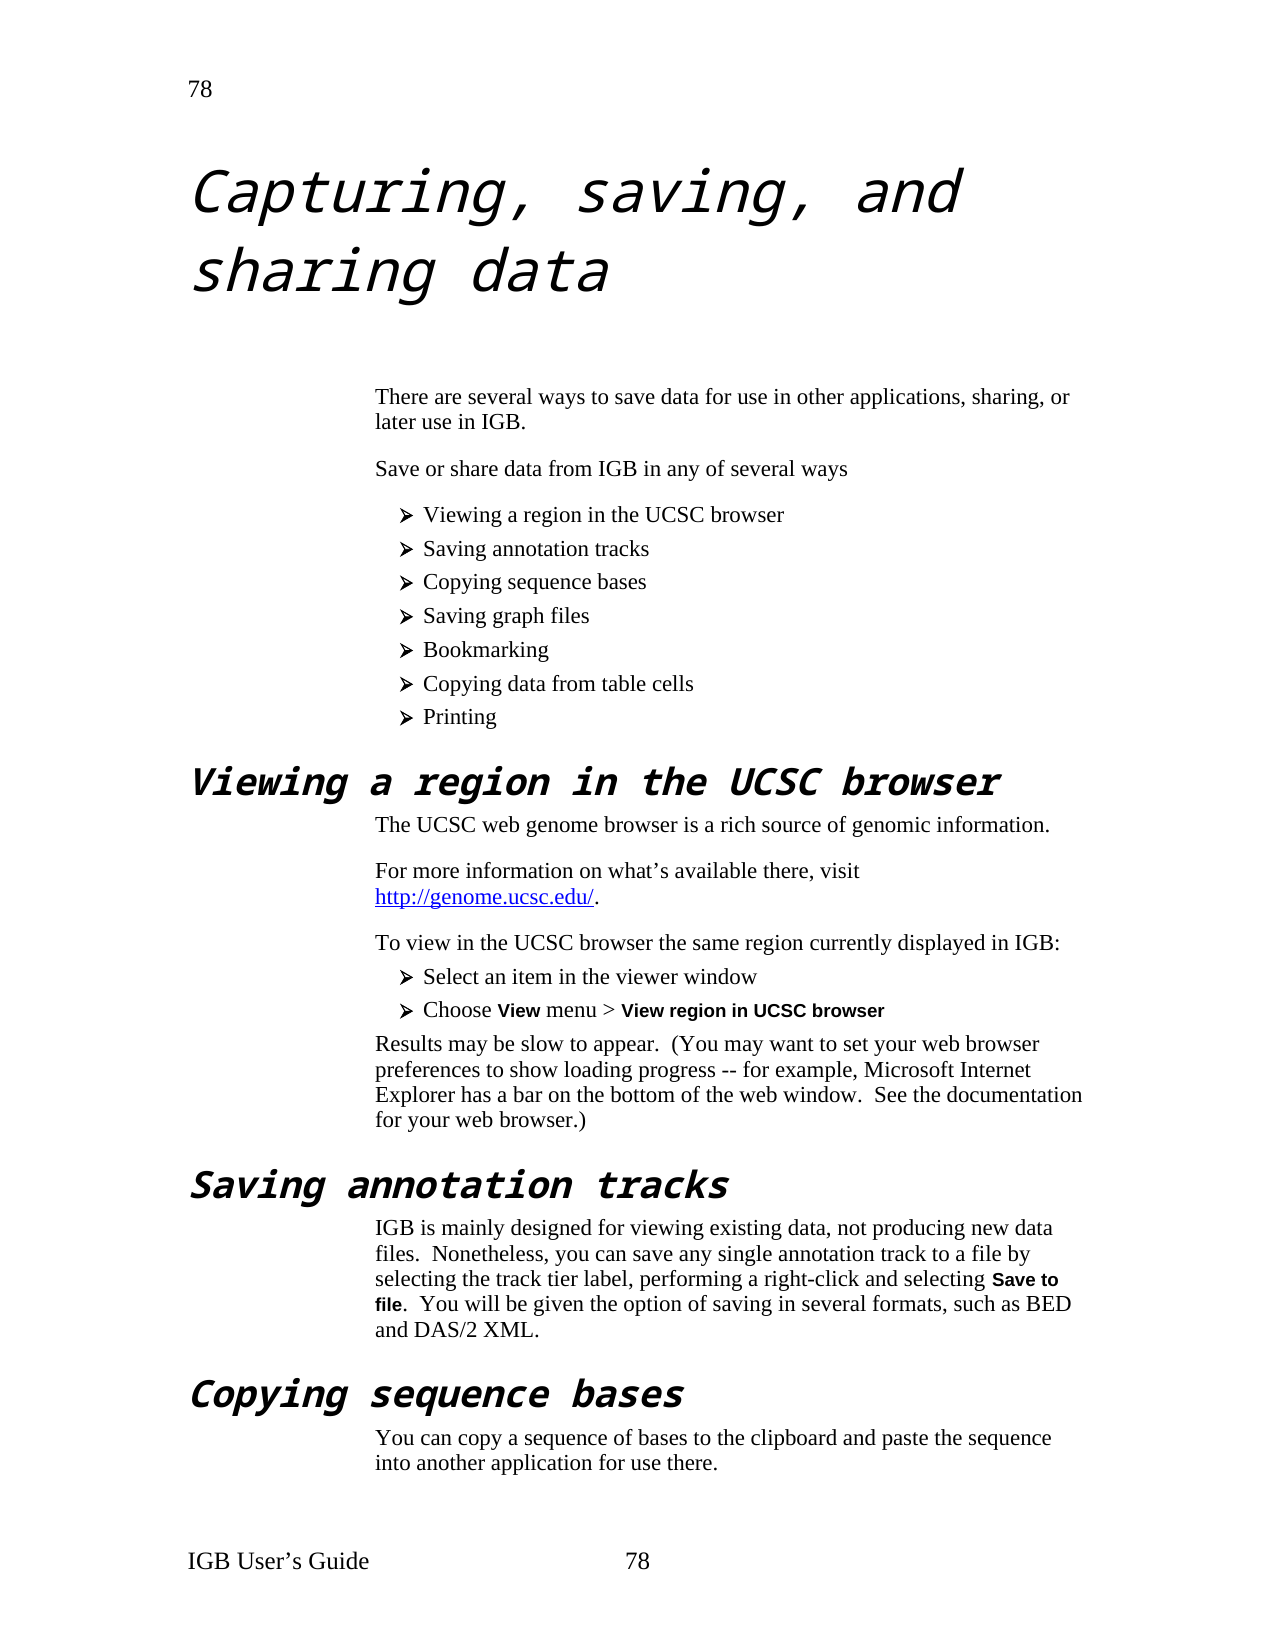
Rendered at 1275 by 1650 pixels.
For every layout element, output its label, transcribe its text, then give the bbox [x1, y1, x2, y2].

text IGB is mainly designed for viewing existing data, not producing new data files. Nonetheless, you can save any single annotation track to a file by selecting the track tier label, performing a right-click and selecting Save to file. You will be given the option of saving in several formats, such as BED and DAS/2 XML. [375, 1215, 1087, 1342]
text There are several ways to save data for use in other applications, sharing, or later use in IGB. [375, 384, 1087, 435]
text To view in the UCSC browser the same region currently displayed in IGB: [375, 930, 1087, 955]
text For more information on what’s available there, visit http://genome.ucsc.edu/. [375, 858, 1087, 909]
text You can copy a sequence of bases to the clipboard and paste the sequence into another application for use there. [375, 1424, 1087, 1475]
list Viewing a region in the UCSC browser [399, 502, 1087, 527]
text Results may be slow to appear. (You may want to set your web browser preferences to show loading progress -- for example, Microsoft Internet Explorer has a bar on the bottom of the web window. See the documentation for your web browser.) [375, 1031, 1087, 1133]
text Save or share data from IGB in any of several ways [375, 456, 1087, 481]
subtitle Saving annotation tracks [187, 1158, 1087, 1209]
text The UCSC web genome browser is a rich source of genomic information. [375, 812, 1087, 837]
list Printing [399, 704, 1087, 730]
subtitle Capturing, saving, and sharing data [187, 150, 1087, 309]
list Bookmarking [399, 637, 1087, 662]
subtitle Viewing a region in the UCSC browser [187, 755, 1087, 806]
list Copying data from table cells [399, 671, 1087, 696]
list Copying sequence bases [399, 569, 1087, 595]
list Select an item in the viewer window [399, 964, 1087, 989]
subtitle Copying sequence bases [187, 1367, 1087, 1418]
list Choose View menu > View region in UCSC browser [399, 997, 1087, 1023]
list Saving annotation tracks [399, 536, 1087, 561]
list Saving graph files [399, 603, 1087, 628]
